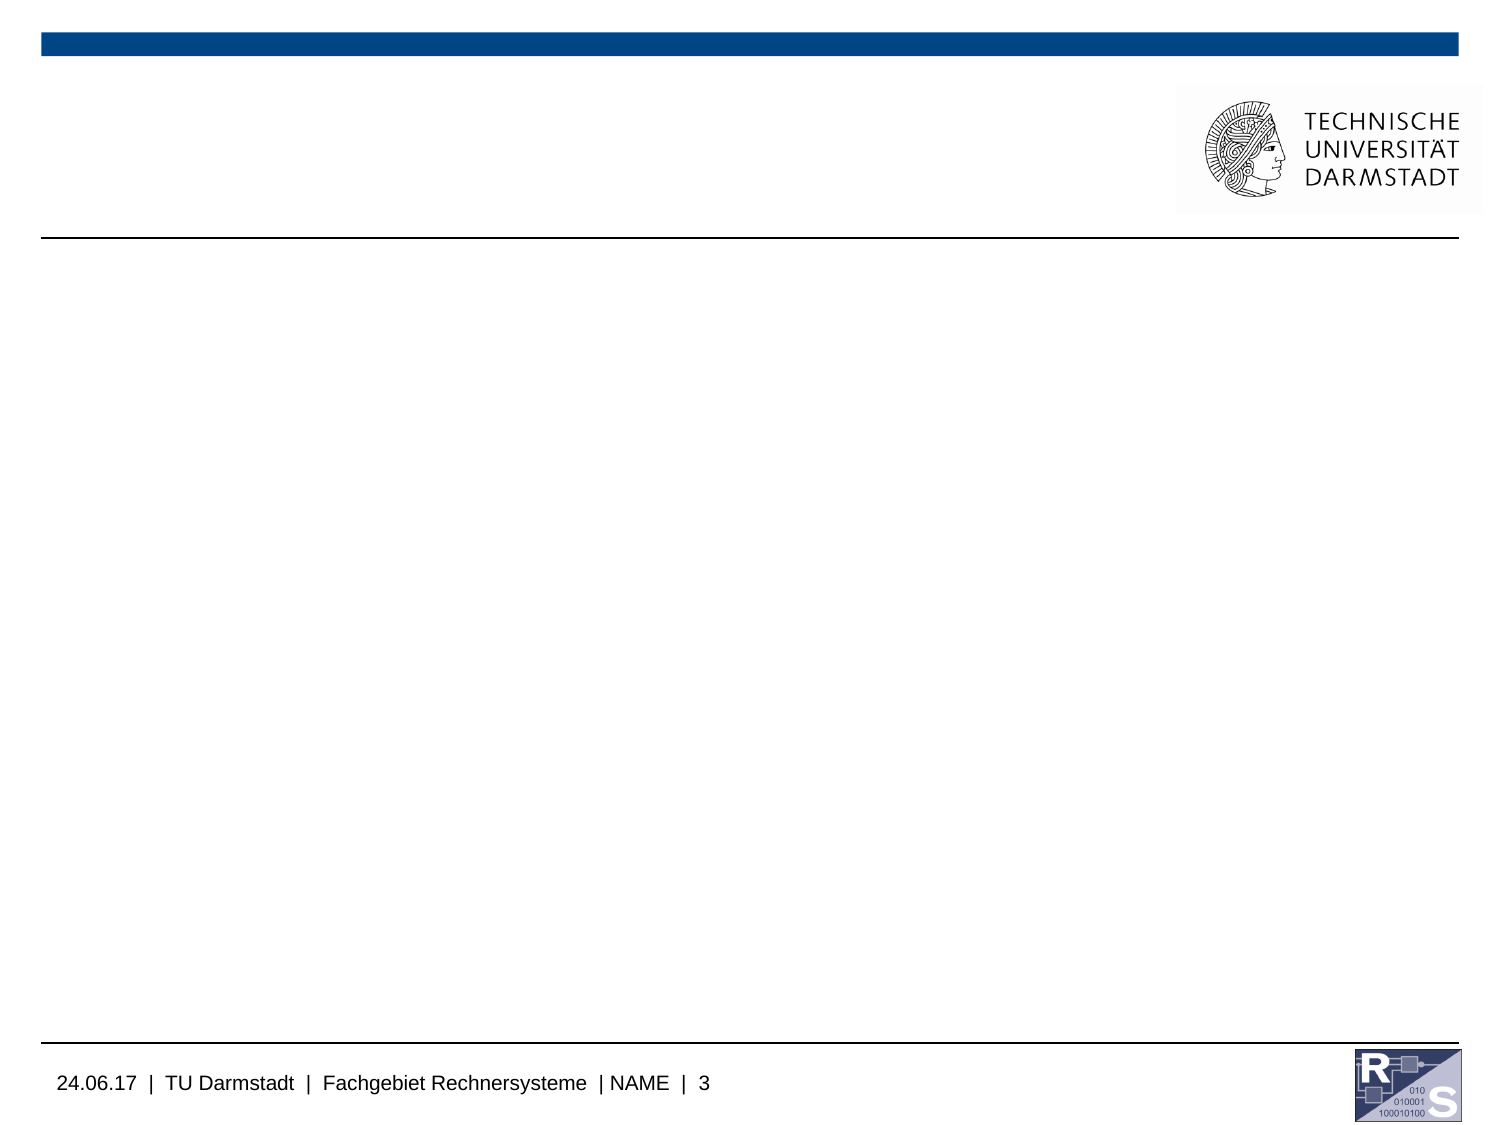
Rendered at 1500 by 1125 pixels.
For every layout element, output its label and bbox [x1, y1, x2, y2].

picture [1355, 1049, 1462, 1122]
